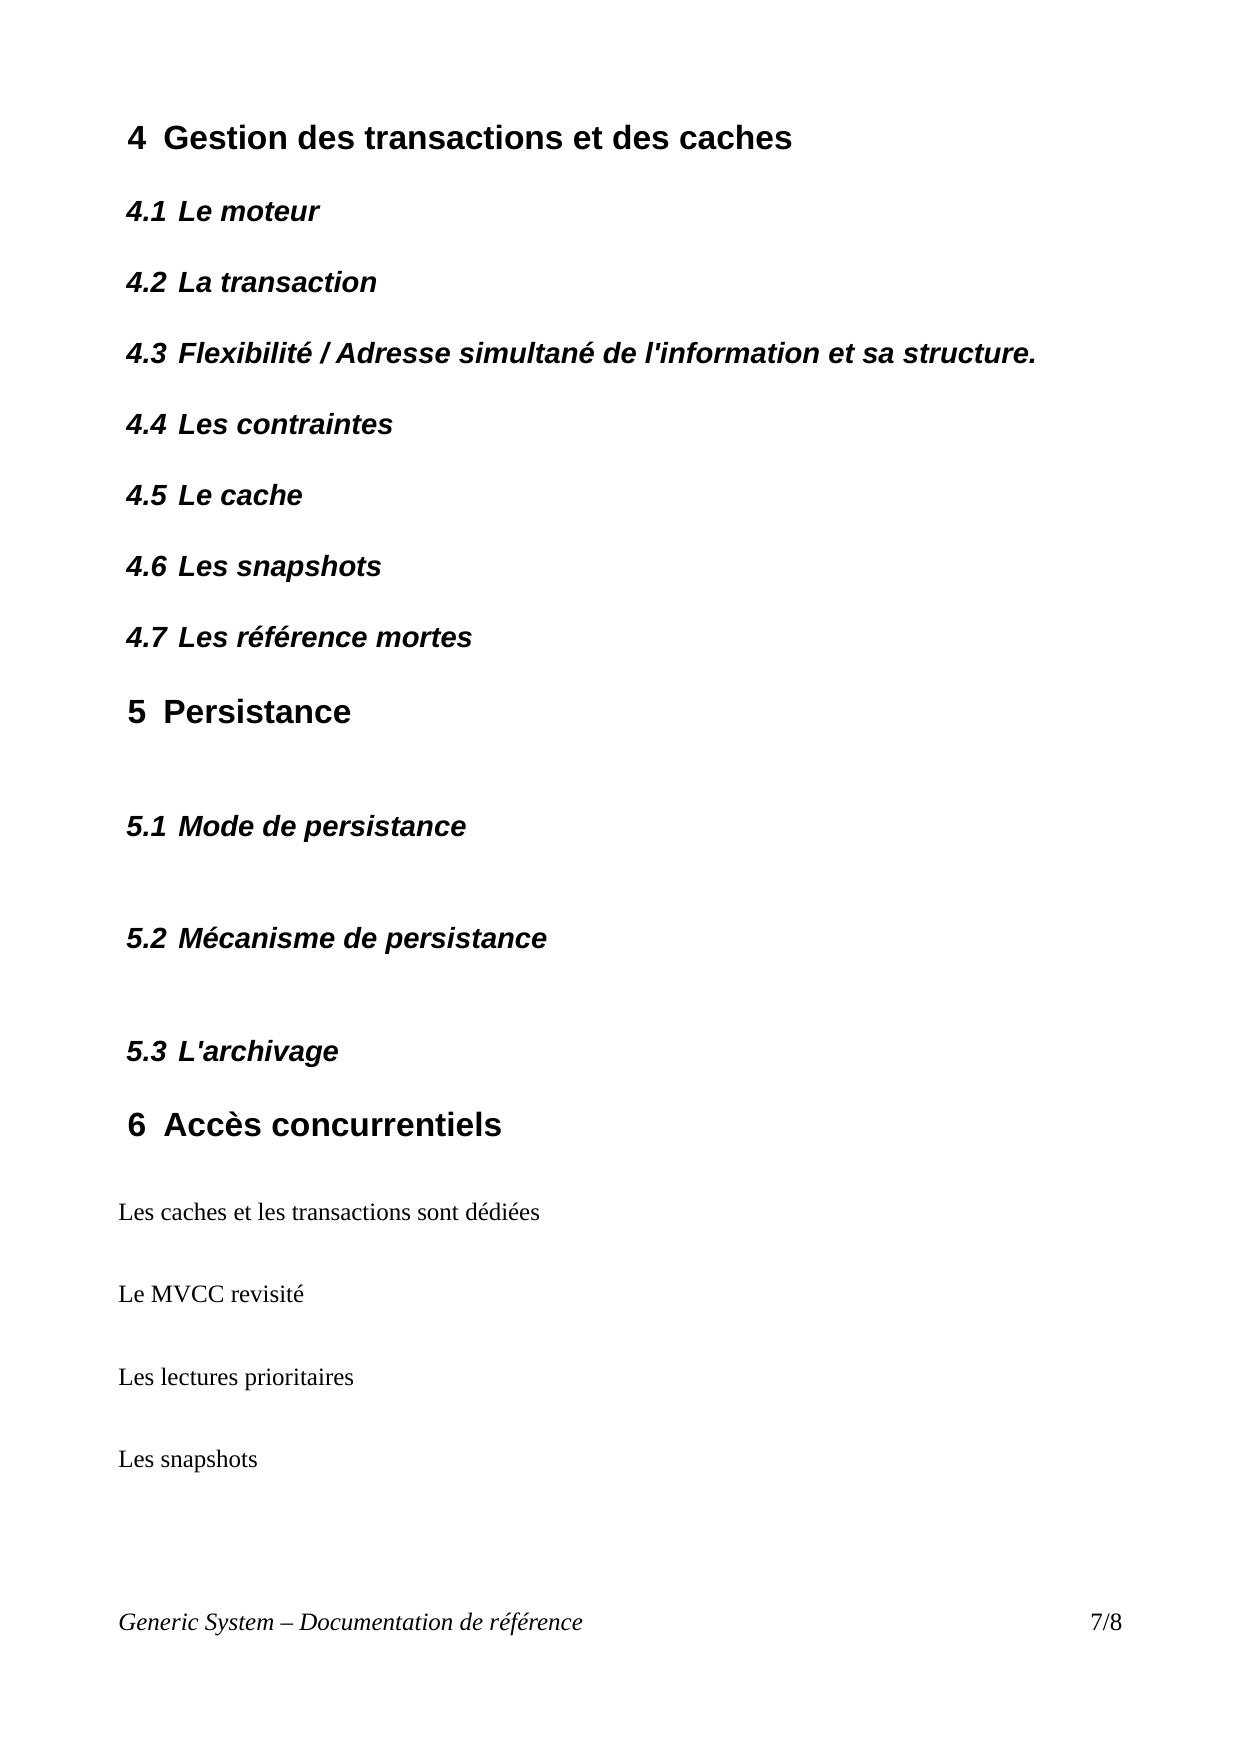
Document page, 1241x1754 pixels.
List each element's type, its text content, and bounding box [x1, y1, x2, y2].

subtitle L'archivage [118, 1033, 1122, 1067]
subtitle Flexibilité / Adresse simultané de l'information et sa structure. [118, 336, 1122, 370]
subtitle Persistance [118, 692, 1122, 730]
subtitle Mode de persistance [118, 809, 1122, 842]
subtitle Les référence mortes [118, 621, 1122, 654]
subtitle Le moteur [118, 194, 1122, 228]
subtitle Les snapshots [118, 549, 1122, 583]
subtitle Les contraintes [118, 407, 1122, 441]
subtitle Le cache [118, 478, 1122, 512]
text Les lectures prioritaires [118, 1362, 1122, 1391]
text Les snapshots [118, 1444, 1122, 1473]
subtitle Accès concurrentiels [118, 1104, 1122, 1143]
text Les caches et les transactions sont dédiées [118, 1197, 1122, 1226]
subtitle Gestion des transactions et des caches [118, 118, 1122, 157]
subtitle Mécanisme de persistance [118, 921, 1122, 955]
subtitle La transaction [118, 265, 1122, 299]
text Le MVCC revisité [118, 1279, 1122, 1308]
